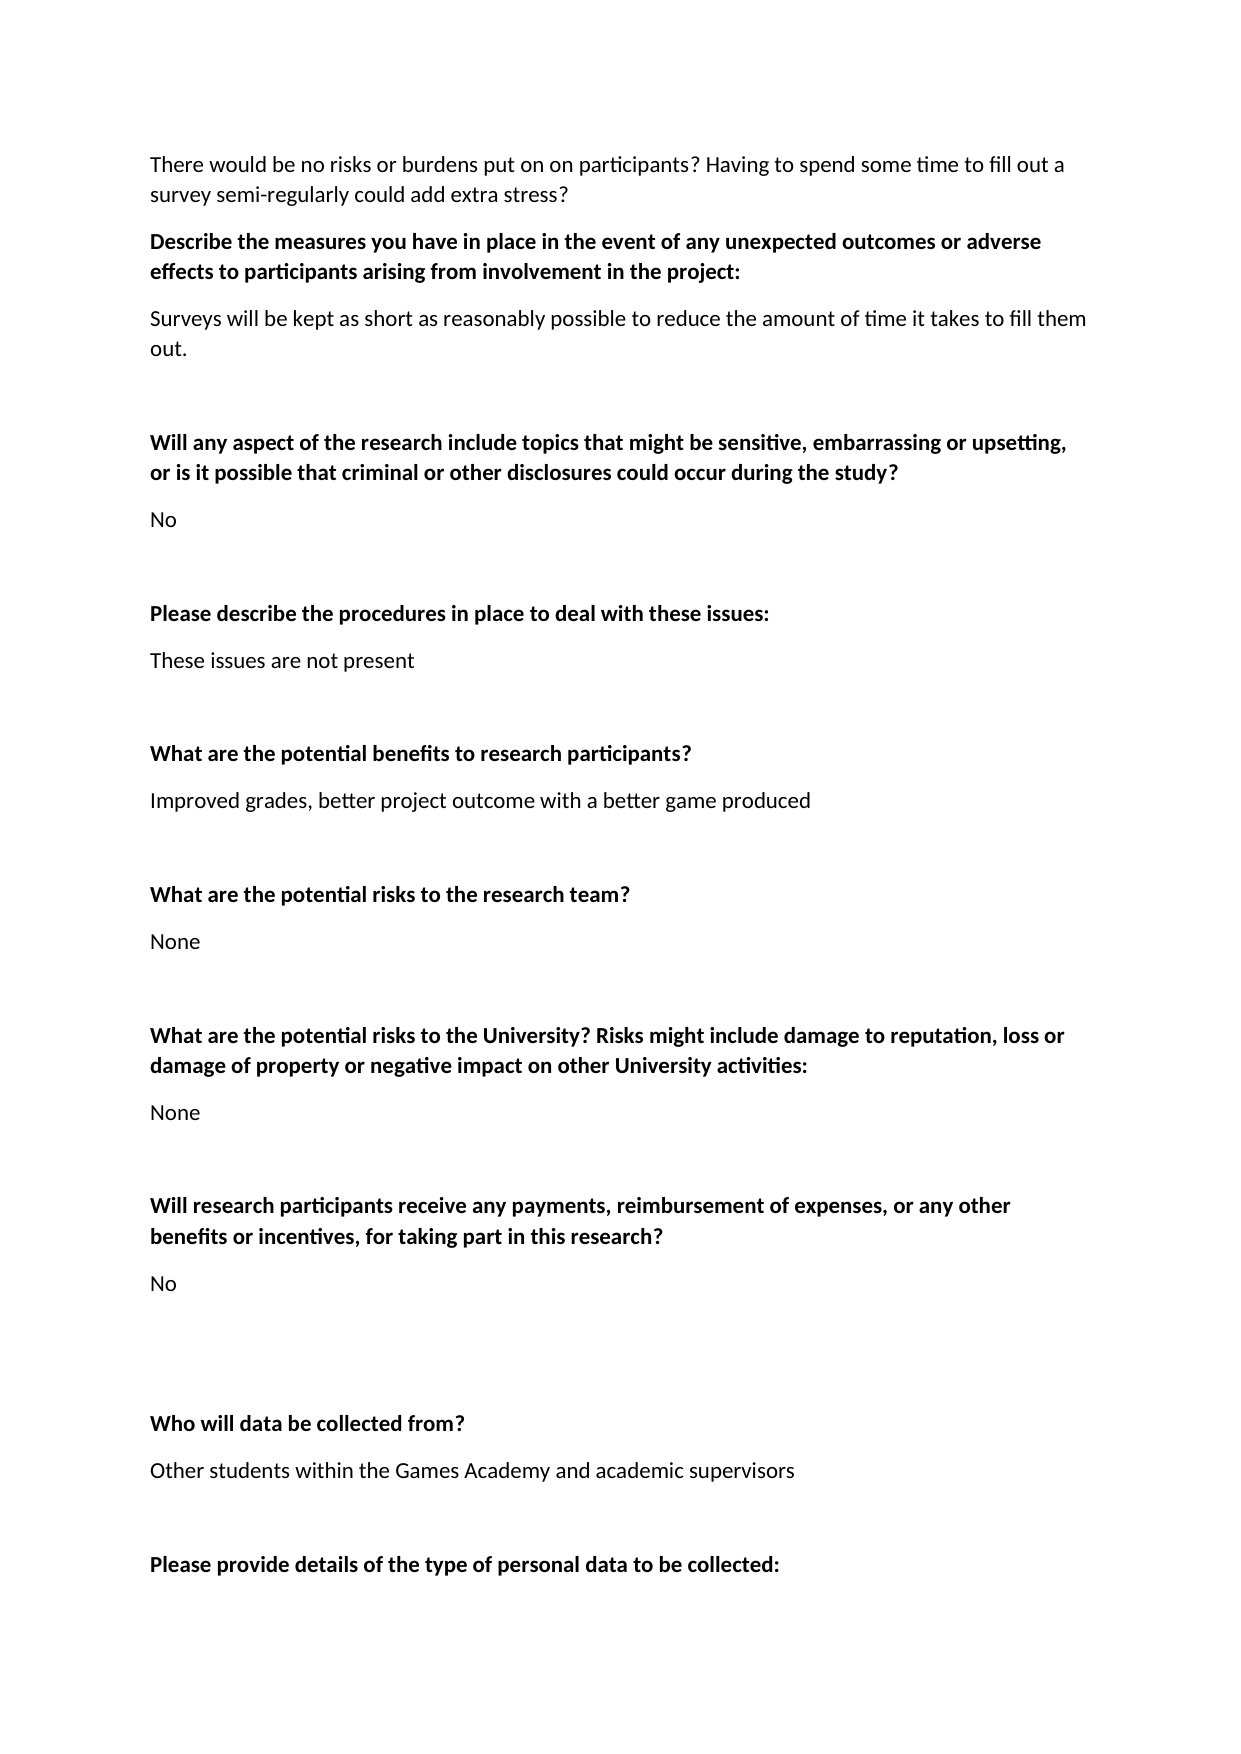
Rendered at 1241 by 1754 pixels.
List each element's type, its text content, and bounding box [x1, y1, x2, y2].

text What are the potential benefits to research participants? [150, 739, 1090, 768]
text What are the potential risks to the University? Risks might include damage to reputation, loss or damage of property or negative impact on other University activities: [150, 1021, 1090, 1079]
text There would be no risks or burdens put on on participants? Having to spend some time to fill out a survey semi-regularly could add extra stress? [150, 150, 1090, 208]
text No [150, 505, 1090, 533]
text Improved grades, better project outcome with a better game produced [150, 786, 1090, 814]
text What are the potential risks to the research team? [150, 880, 1090, 908]
text Who will data be collected from? [150, 1409, 1090, 1437]
text None [150, 927, 1090, 955]
text None [150, 1098, 1090, 1126]
text Will any aspect of the research include topics that might be sensitive, embarrassing or upsetting, or is it possible that criminal or other disclosures could occur during the study? [150, 428, 1090, 486]
text Surveys will be kept as short as reasonably possible to reduce the amount of time it takes to fill them out. [150, 304, 1090, 362]
text Describe the measures you have in place in the event of any unexpected outcomes or adverse effects to participants arising from involvement in the project: [150, 227, 1090, 285]
text These issues are not present [150, 646, 1090, 674]
text Other students within the Games Academy and academic supervisors [150, 1456, 1090, 1484]
text Please provide details of the type of personal data to be collected: [150, 1550, 1090, 1578]
text Please describe the procedures in place to deal with these issues: [150, 599, 1090, 627]
text Will research participants receive any payments, reimbursement of expenses, or any other benefits or incentives, for taking part in this research? [150, 1192, 1090, 1250]
text No [150, 1269, 1090, 1297]
